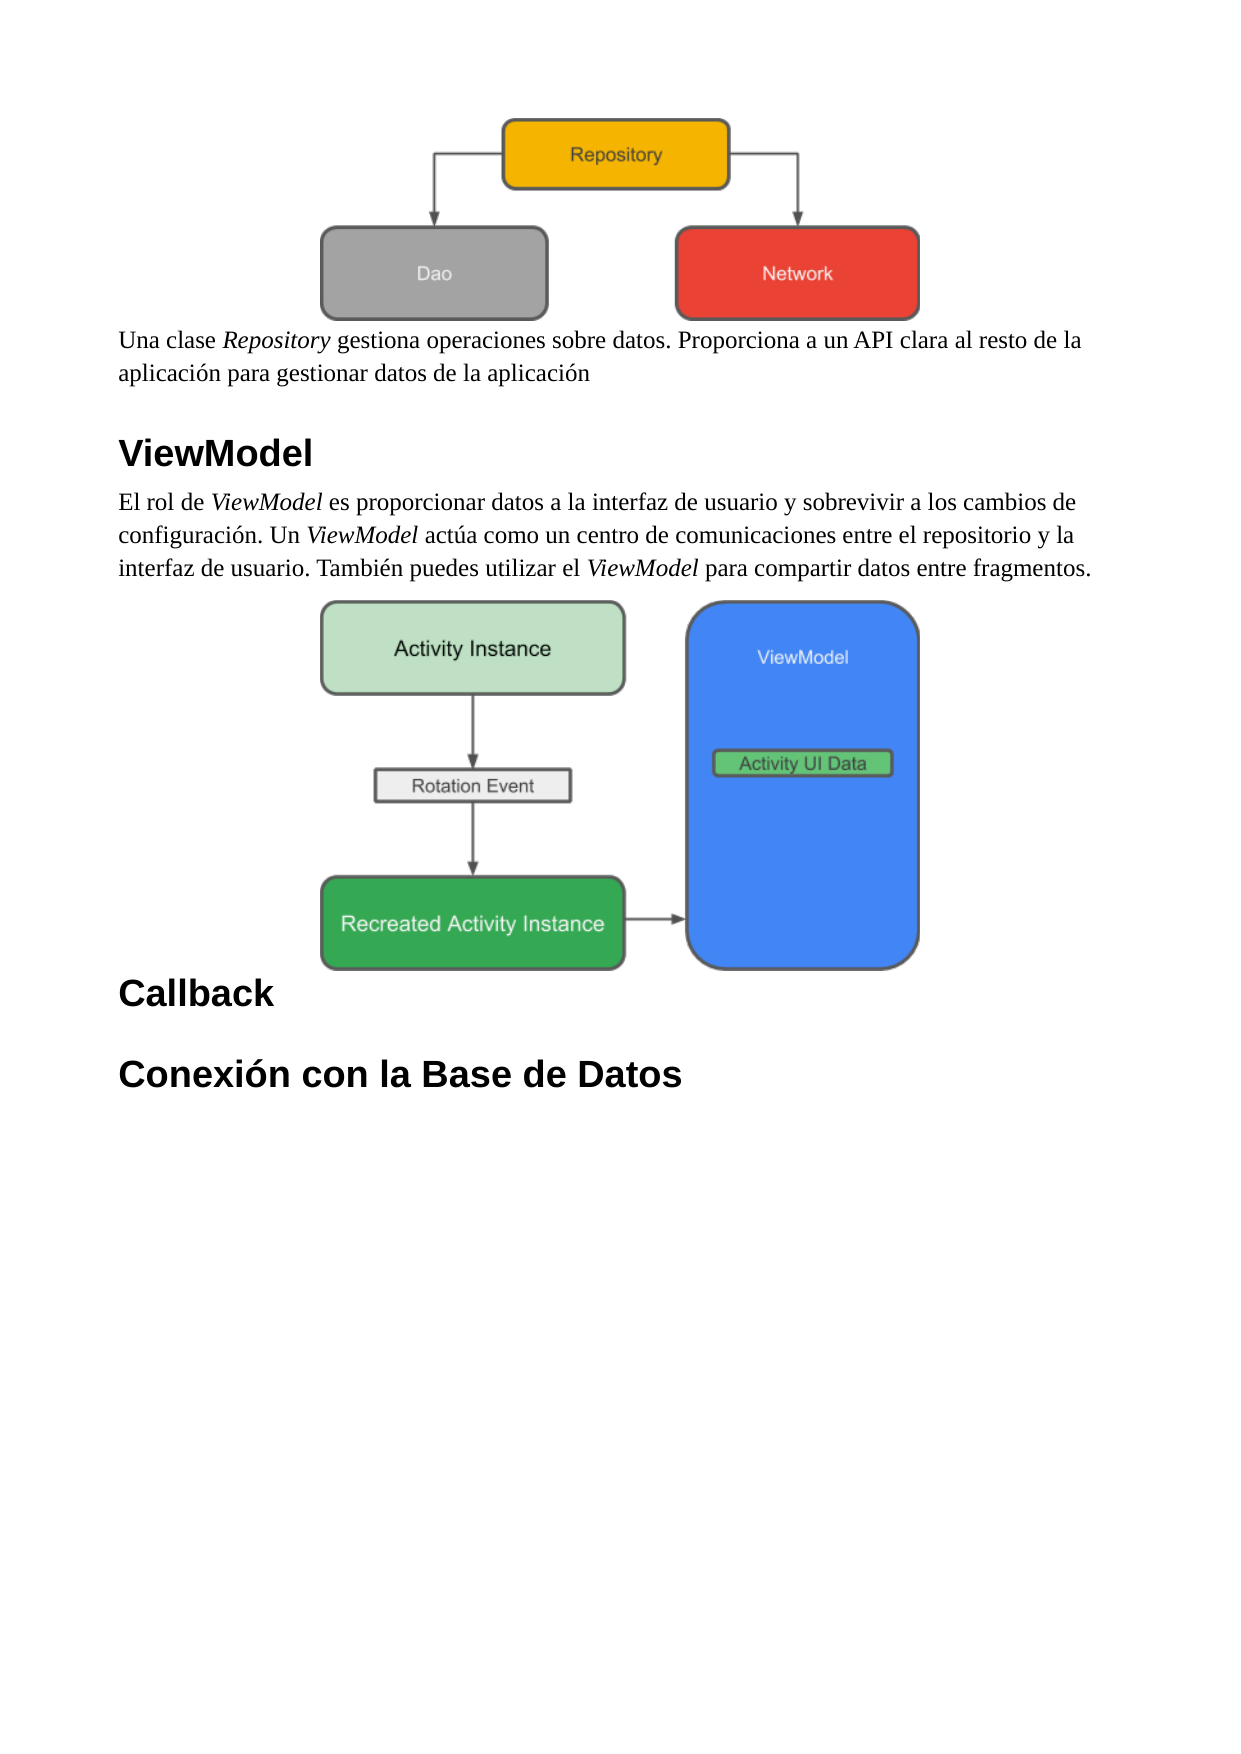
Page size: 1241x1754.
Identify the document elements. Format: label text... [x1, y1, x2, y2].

picture [320, 600, 920, 971]
text El rol de ViewModel es proporcionar datos a la interfaz de usuario y sobrevivir a los cambios de configuración. Un ViewModel actúa como un centro de comunicaciones entre el repositorio y la interfaz de usuario. También puedes utilizar el ViewModel para compartir datos entre fragmentos. [118, 487, 1122, 581]
picture [320, 118, 920, 321]
text Una clase Repository gestiona operaciones sobre datos. Proporciona a un API clara al resto de la aplicación para gestionar datos de la aplicación [118, 321, 1122, 387]
subtitle Conexión con la Base de Datos [118, 1052, 1122, 1096]
subtitle Callback [118, 971, 1122, 1014]
subtitle ViewModel [118, 431, 1122, 474]
